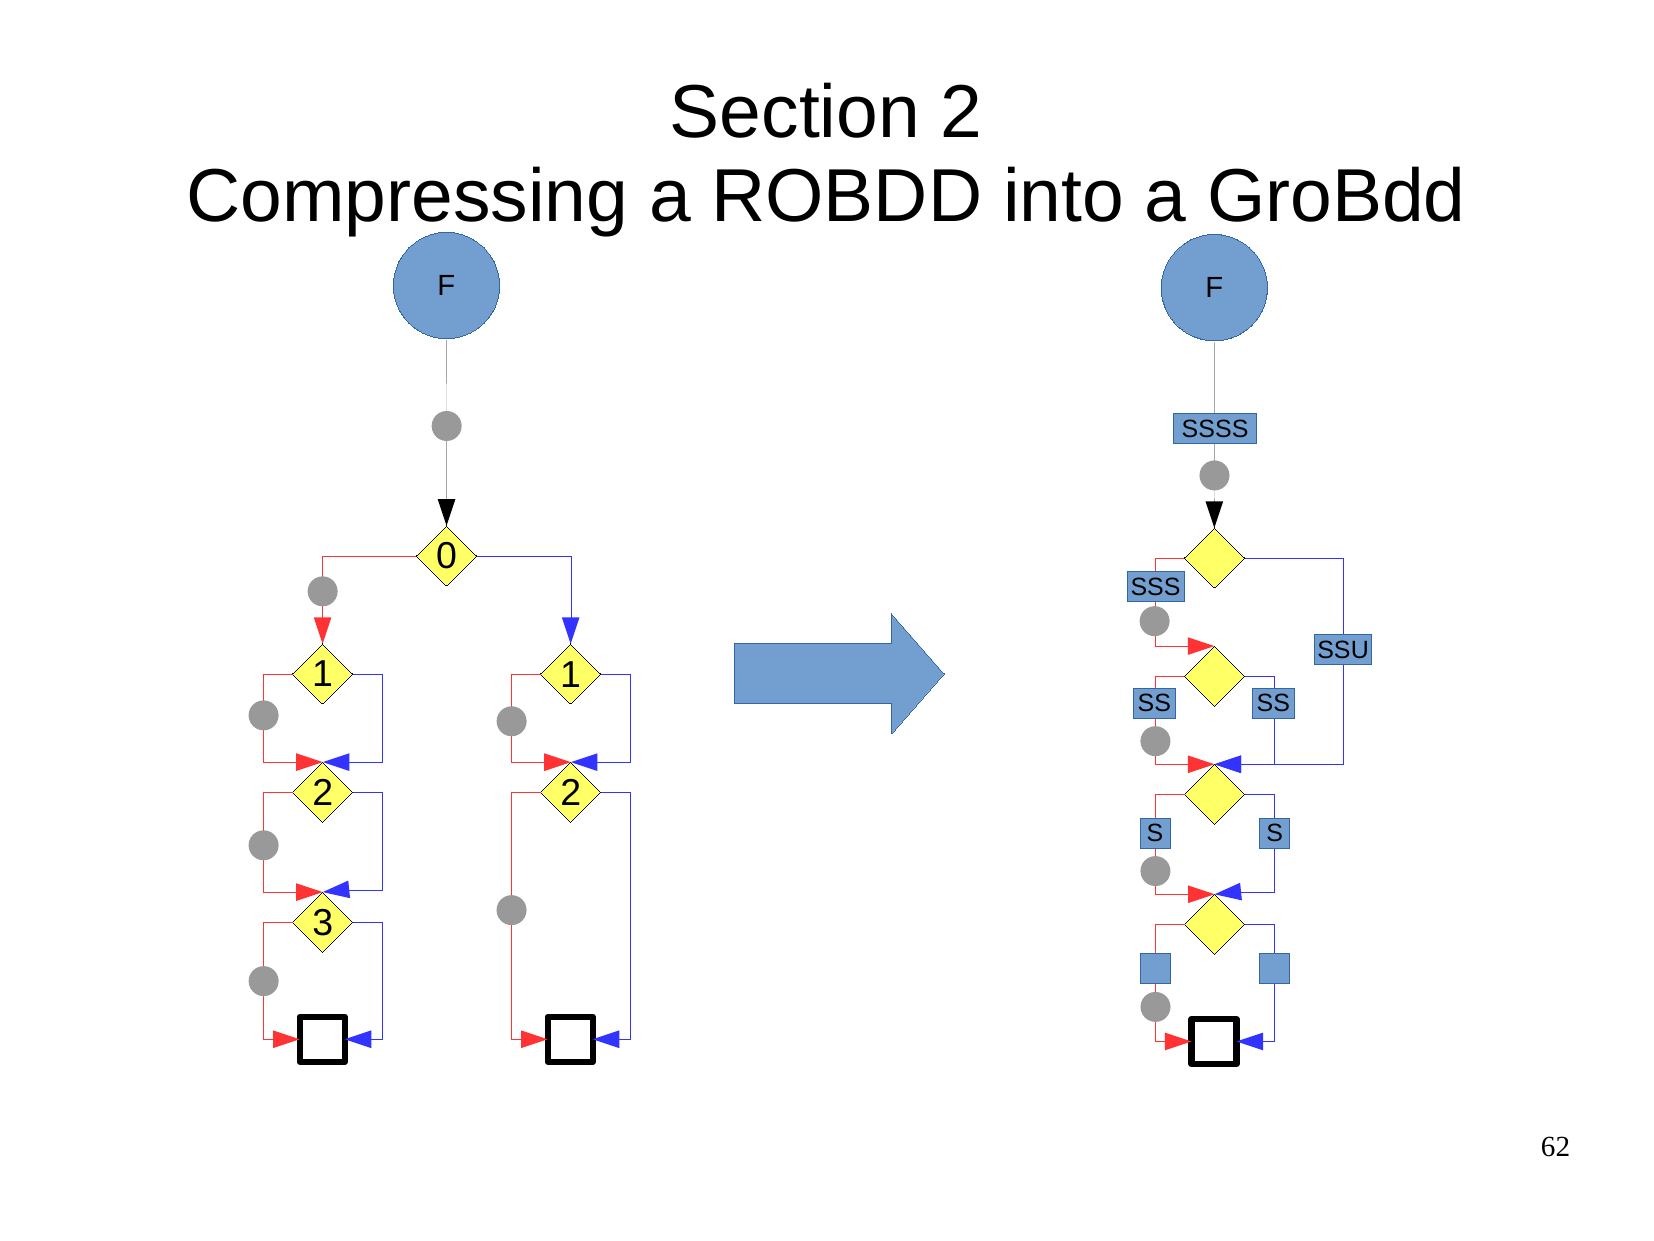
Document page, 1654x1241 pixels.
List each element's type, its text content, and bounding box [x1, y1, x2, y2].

text_box F [393, 232, 500, 339]
text_box [299, 1016, 345, 1062]
text_box [248, 830, 279, 861]
text_box 0 [416, 525, 477, 586]
text_box 1 [540, 643, 601, 704]
text_box 1 [292, 643, 353, 704]
text_box [734, 613, 945, 734]
text_box [1199, 460, 1230, 491]
text_box [248, 700, 279, 731]
text_box [496, 706, 527, 737]
text_box SSSS [1173, 413, 1257, 444]
text_box [1191, 1018, 1237, 1064]
text_box 2 [292, 762, 353, 823]
text_box [547, 1016, 593, 1062]
text_box SS [1133, 688, 1176, 719]
text_box S [1140, 818, 1171, 849]
text_box SS [1252, 688, 1295, 719]
text_box SSS [1127, 571, 1185, 602]
text_box [1139, 606, 1170, 637]
text_box [1140, 991, 1171, 1022]
text_box [1184, 764, 1245, 825]
text_box [496, 895, 527, 926]
text_box [307, 576, 338, 607]
text_box [1184, 527, 1245, 588]
text_box [1259, 953, 1290, 984]
text_box [248, 966, 279, 997]
text_box [431, 410, 462, 442]
text_box [1140, 953, 1171, 984]
text_box 2 [540, 763, 601, 823]
text_box [1184, 646, 1245, 707]
text_box SSU [1314, 634, 1372, 665]
text_box 3 [292, 893, 353, 953]
text_box [1140, 856, 1171, 887]
title Section 2 Compressing a ROBDD into a GroBdd [82, 49, 1571, 257]
text_box F [1161, 234, 1268, 341]
text_box [1184, 895, 1245, 955]
text_box S [1259, 818, 1290, 849]
text_box [1140, 726, 1171, 757]
